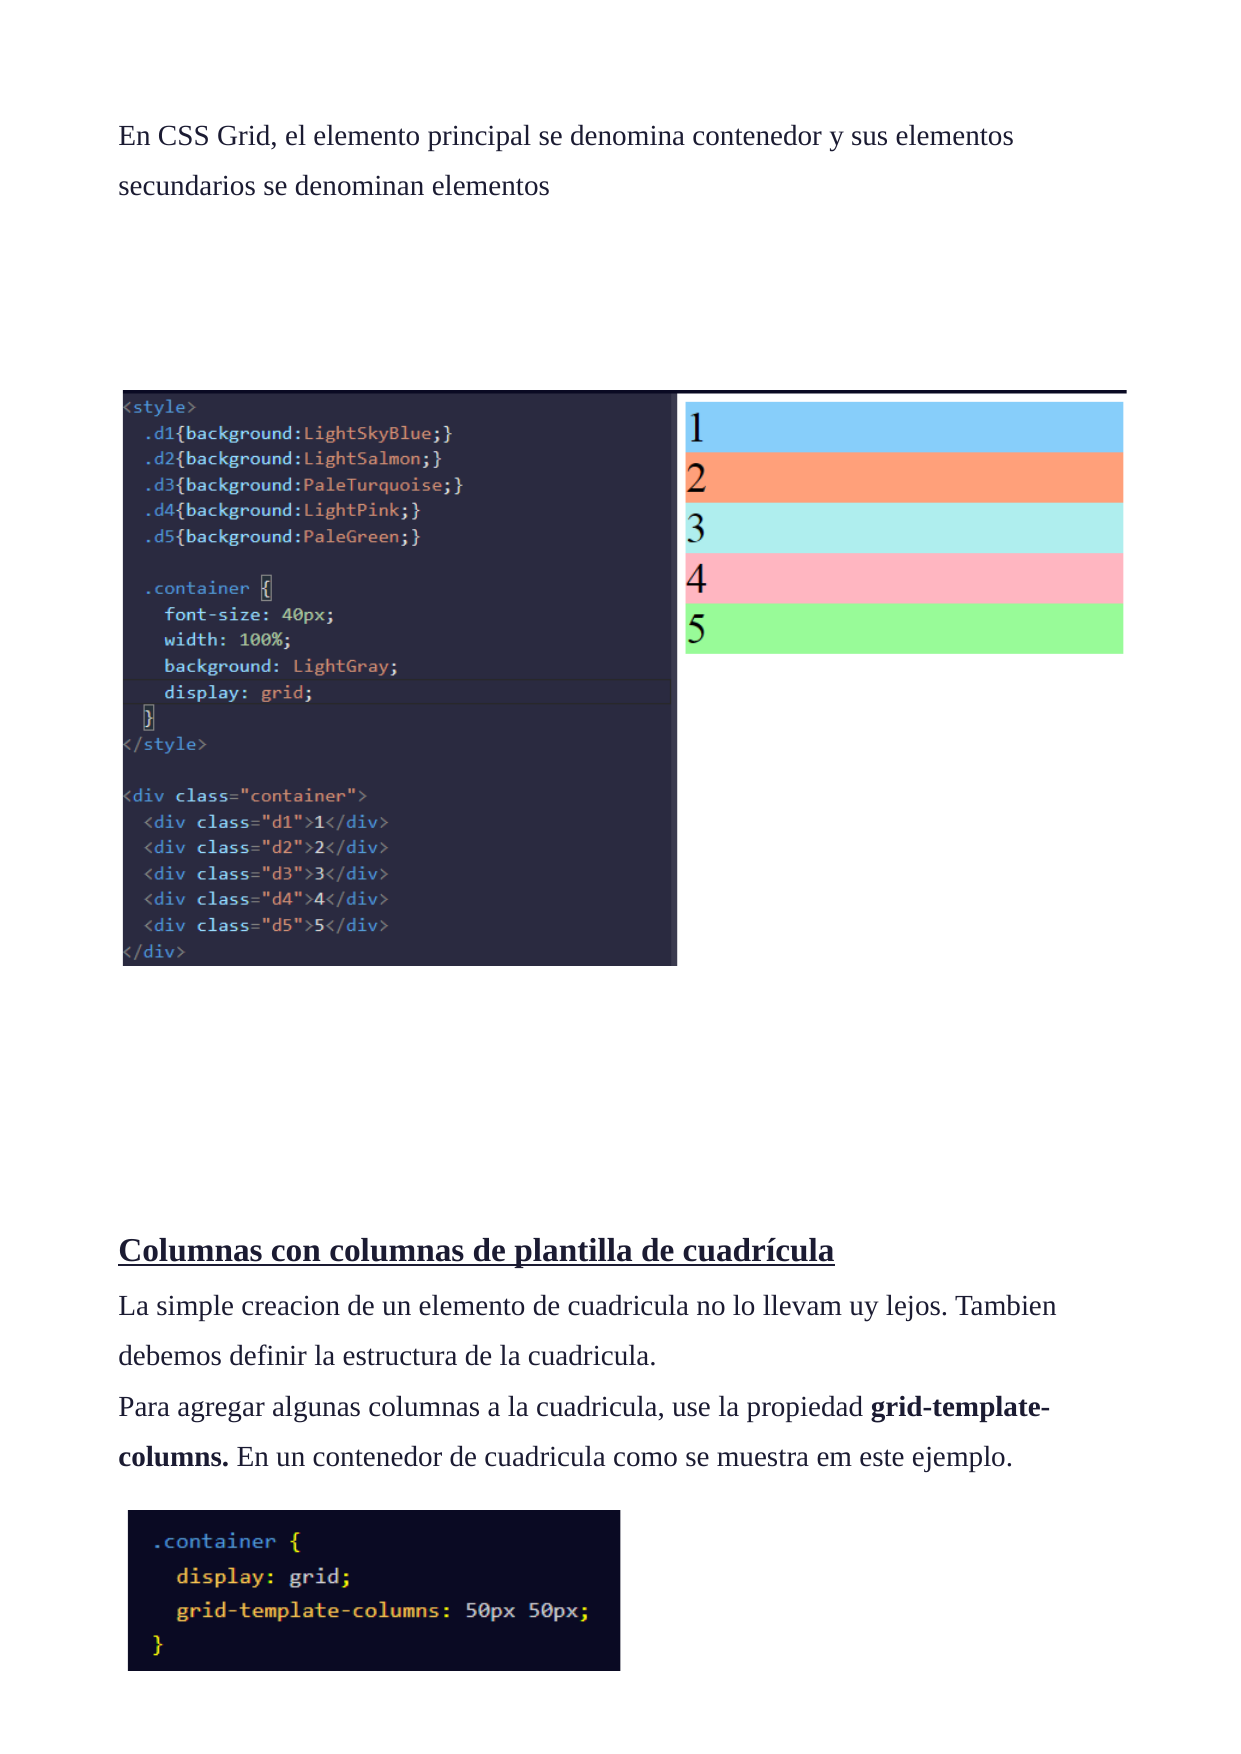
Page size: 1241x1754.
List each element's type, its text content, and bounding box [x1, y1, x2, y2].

text La simple creacion de un elemento de cuadricula no lo llevam uy lejos. Tambien debemos definir la estructura de la cuadricula. [118, 1288, 1122, 1372]
text Para agregar algunas columnas a la cuadricula, use la propiedad grid-template-columns. En un contenedor de cuadricula como se muestra em este ejemplo. [118, 1389, 1122, 1473]
text En CSS Grid, el elemento principal se denomina contenedor y sus elementos secundarios se denominan elementos [118, 118, 1122, 202]
text Columnas con columnas de plantilla de cuadrícula [118, 1231, 1122, 1269]
picture [127, 1510, 621, 1671]
picture [122, 390, 1127, 966]
